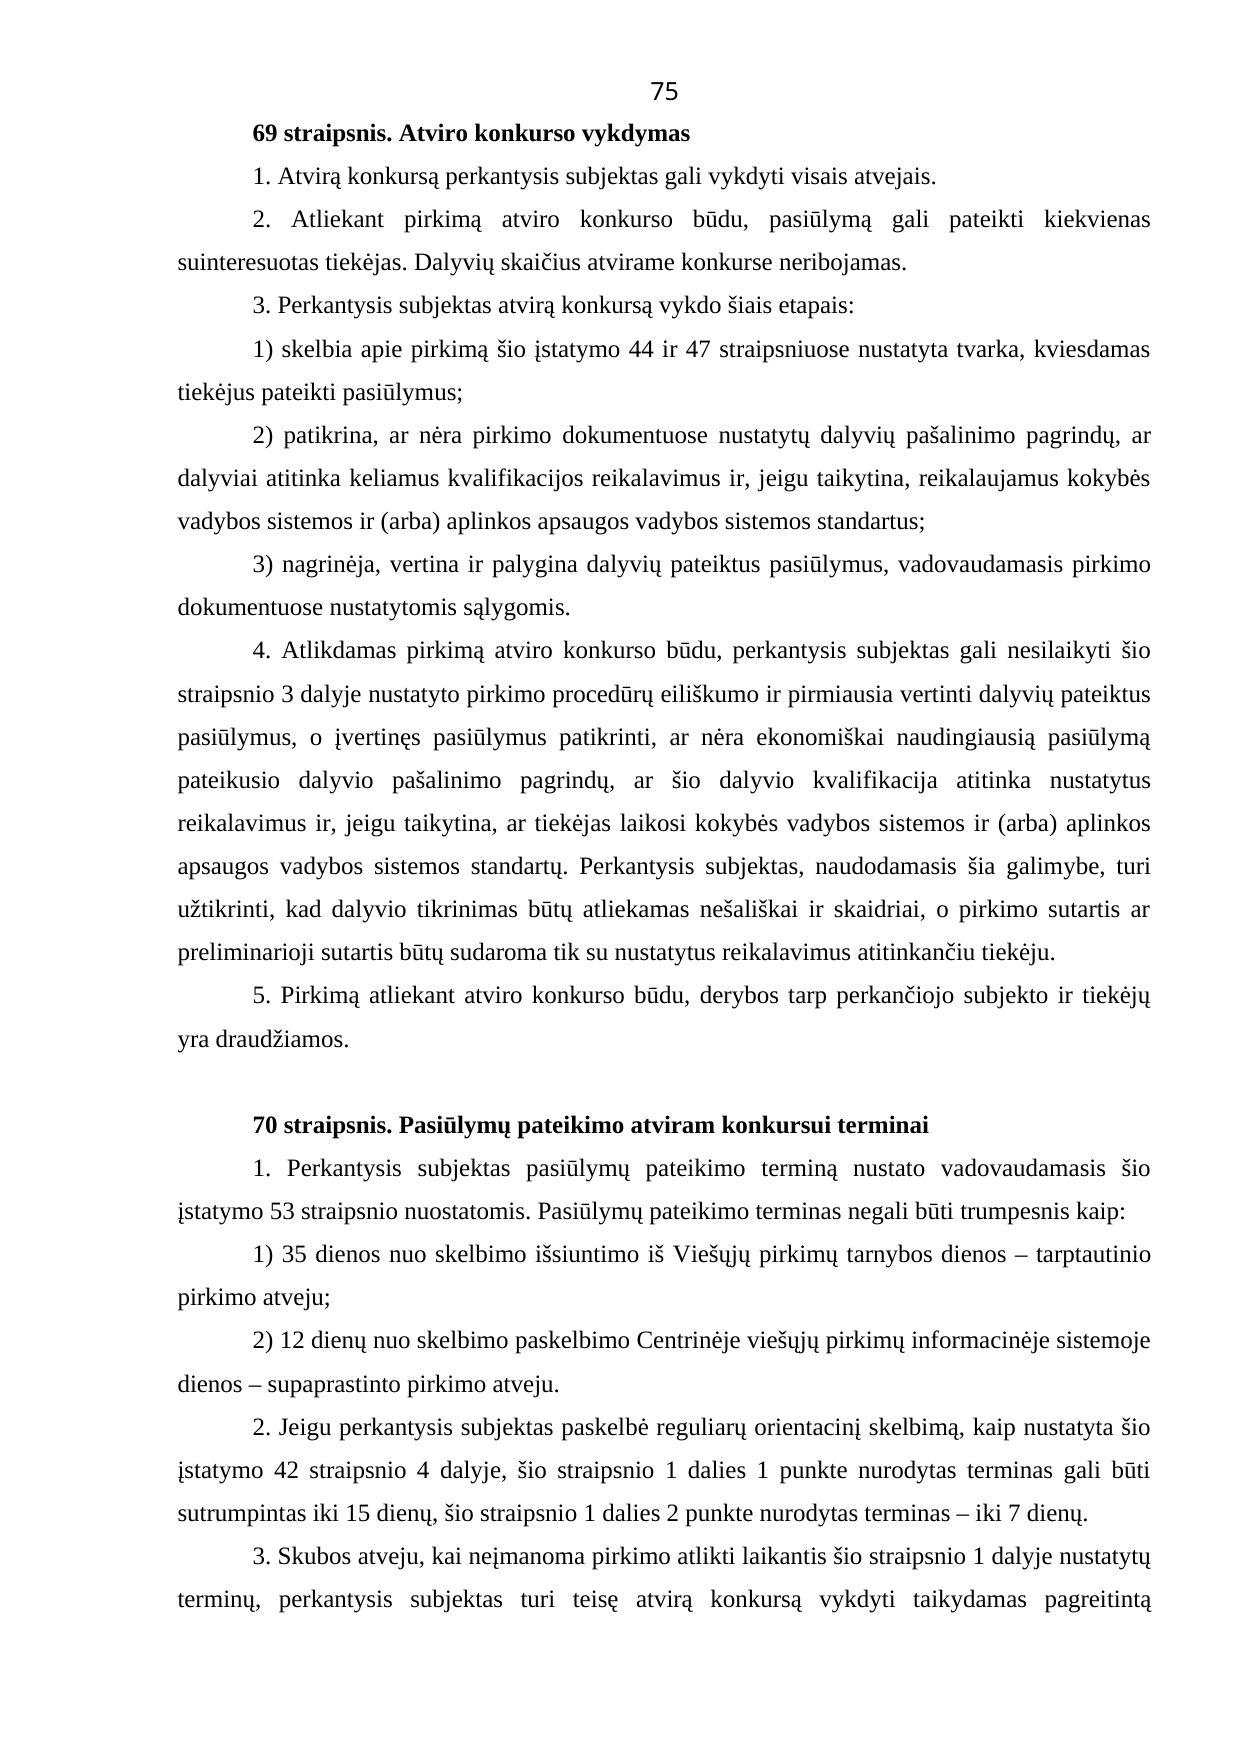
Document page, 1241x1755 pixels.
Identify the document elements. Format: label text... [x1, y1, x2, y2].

text 1. Perkantysis subjektas pasiūlymų pateikimo terminą nustato vadovaudamasis šio įstatymo 53 straipsnio nuostatomis. Pasiūlymų pateikimo terminas negali būti trumpesnis kaip: [177, 1153, 1152, 1225]
text 2. Jeigu perkantysis subjektas paskelbė reguliarų orientacinį skelbimą, kaip nustatyta šio įstatymo 42 straipsnio 4 dalyje, šio straipsnio 1 dalies 1 punkte nurodytas terminas gali būti sutrumpintas iki 15 dienų, šio straipsnio 1 dalies 2 punkte nurodytas terminas – iki 7 dienų. [177, 1412, 1152, 1527]
text 4. Atlikdamas pirkimą atviro konkurso būdu, perkantysis subjektas gali nesilaikyti šio straipsnio 3 dalyje nustatyto pirkimo procedūrų eiliškumo ir pirmiausia vertinti dalyvių pateiktus pasiūlymus, o įvertinęs pasiūlymus patikrinti, ar nėra ekonomiškai naudingiausią pasiūlymą pateikusio dalyvio pašalinimo pagrindų, ar šio dalyvio kvalifikacija atitinka nustatytus reikalavimus ir, jeigu taikytina, ar tiekėjas laikosi kokybės vadybos sistemos ir (arba) aplinkos apsaugos vadybos sistemos standartų. Perkantysis subjektas, naudodamasis šia galimybe, turi užtikrinti, kad dalyvio tikrinimas būtų atliekamas nešališkai ir skaidriai, o pirkimo sutartis ar preliminarioji sutartis būtų sudaroma tik su nustatytus reikalavimus atitinkančiu tiekėju. [177, 636, 1152, 966]
text 1. Atvirą konkursą perkantysis subjektas gali vykdyti visais atvejais. [177, 161, 1152, 190]
text 1) 35 dienos nuo skelbimo išsiuntimo iš Viešųjų pirkimų tarnybos dienos – tarptautinio pirkimo atveju; [177, 1239, 1152, 1311]
text 3. Perkantysis subjektas atvirą konkursą vykdo šiais etapais: [177, 291, 1152, 319]
text 2. Atliekant pirkimą atviro konkurso būdu, pasiūlymą gali pateikti kiekvienas suinteresuotas tiekėjas. Dalyvių skaičius atvirame konkurse neribojamas. [177, 204, 1152, 276]
text 69 straipsnis. Atviro konkurso vykdymas [177, 118, 1152, 147]
text 3. Skubos atveju, kai neįmanoma pirkimo atlikti laikantis šio straipsnio 1 dalyje nustatytų terminų, perkantysis subjektas turi teisę atvirą konkursą vykdyti taikydamas pagreitintą [177, 1541, 1152, 1613]
text 3) nagrinėja, vertina ir palygina dalyvių pateiktus pasiūlymus, vadovaudamasis pirkimo dokumentuose nustatytomis sąlygomis. [177, 549, 1152, 621]
text 2) 12 dienų nuo skelbimo paskelbimo Centrinėje viešųjų pirkimų informacinėje sistemoje dienos – supaprastinto pirkimo atveju. [177, 1326, 1152, 1397]
text 2) patikrina, ar nėra pirkimo dokumentuose nustatytų dalyvių pašalinimo pagrindų, ar dalyviai atitinka keliamus kvalifikacijos reikalavimus ir, jeigu taikytina, reikalaujamus kokybės vadybos sistemos ir (arba) aplinkos apsaugos vadybos sistemos standartus; [177, 420, 1152, 535]
text 5. Pirkimą atliekant atviro konkurso būdu, derybos tarp perkančiojo subjekto ir tiekėjų yra draudžiamos. [177, 981, 1152, 1052]
text 70 straipsnis. Pasiūlymų pateikimo atviram konkursui terminai [177, 1110, 1152, 1139]
text 1) skelbia apie pirkimą šio įstatymo 44 ir 47 straipsniuose nustatyta tvarka, kviesdamas tiekėjus pateikti pasiūlymus; [177, 334, 1152, 406]
